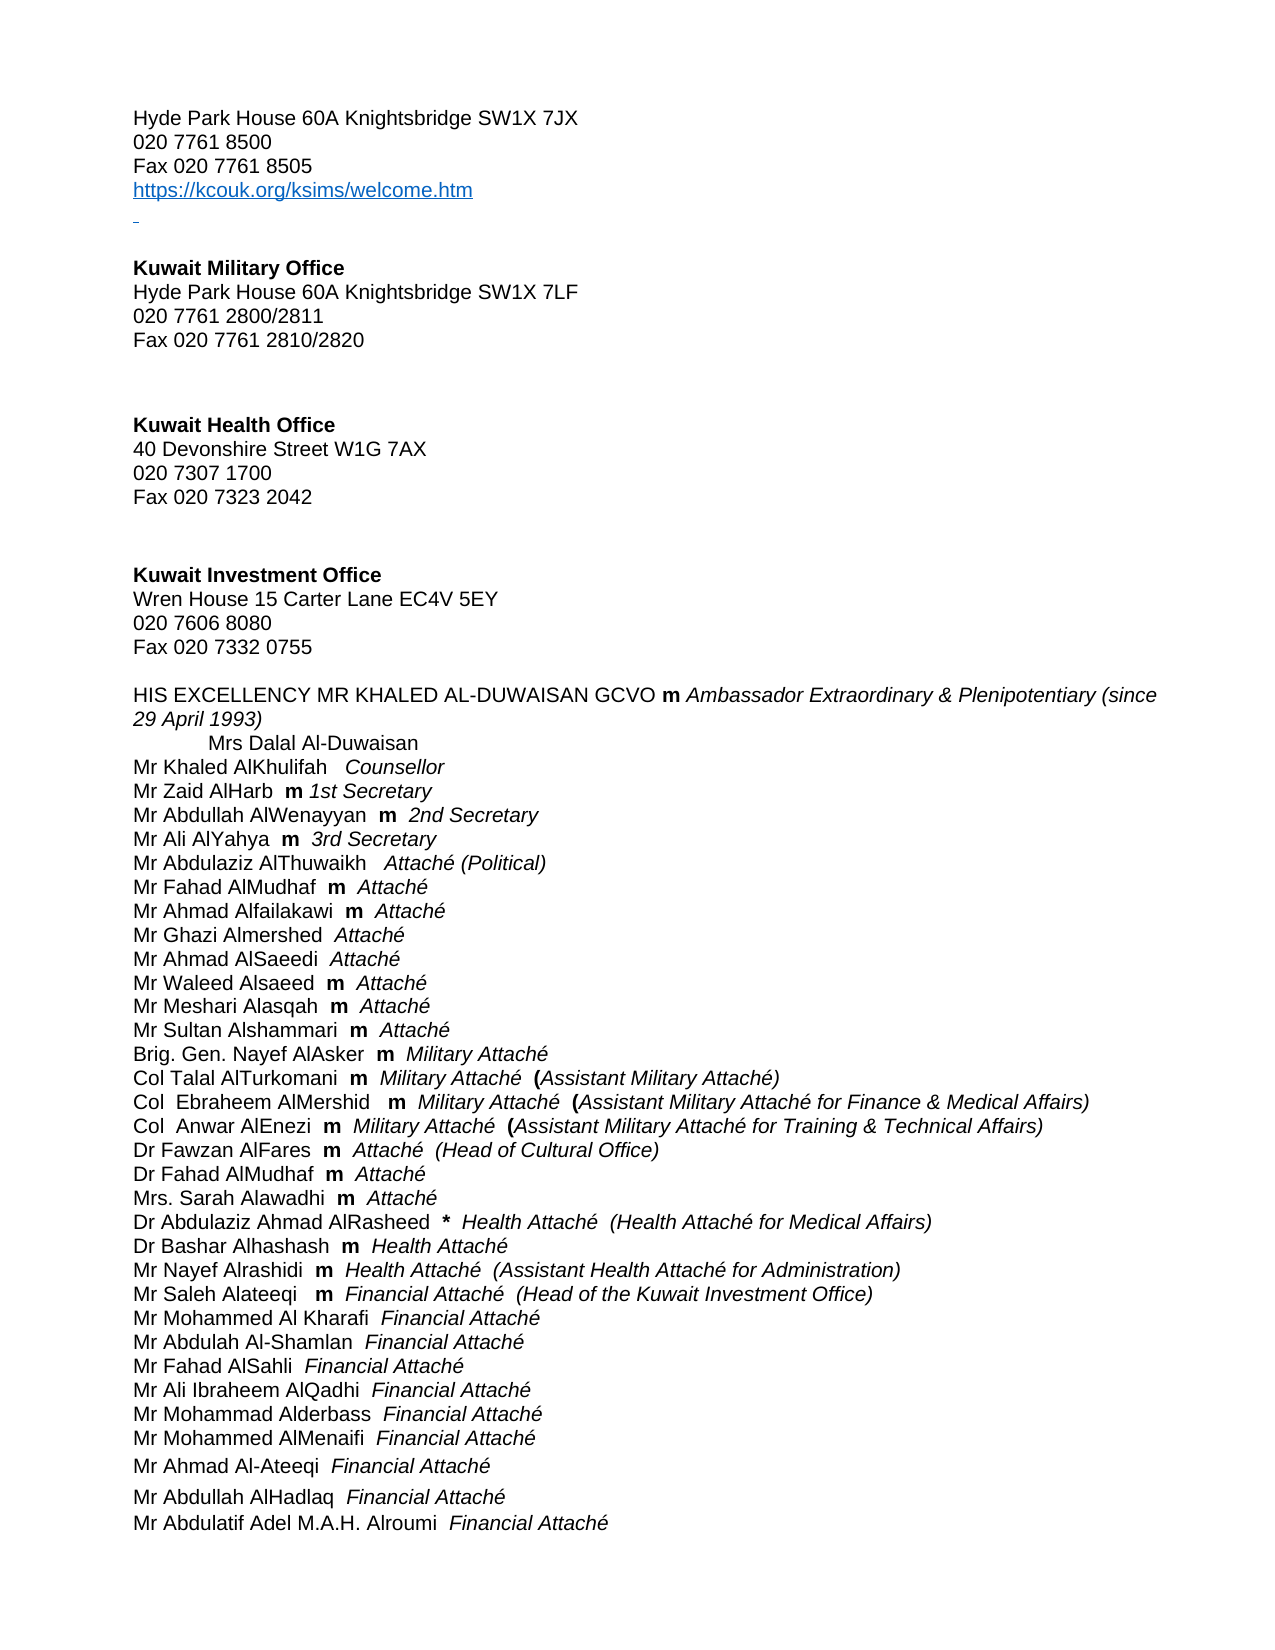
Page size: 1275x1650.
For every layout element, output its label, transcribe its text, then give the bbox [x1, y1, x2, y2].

text Mr Ali Ibraheem AlQadhi Financial Attaché [133, 1378, 1181, 1402]
text Brig. Gen. Nayef AlAsker m Military Attaché [133, 1042, 1181, 1066]
text Mr Mohammed AlMenaifi Financial Attaché [133, 1426, 1181, 1449]
text Mr Ahmad AlSaeedi Attaché [133, 946, 1181, 970]
text Mr Meshari Alasqah m Attaché [133, 994, 1181, 1018]
text 020 7606 8080 [133, 611, 1181, 635]
text Mr Abdulah Al-Shamlan Financial Attaché [133, 1330, 1181, 1354]
text Col Talal AlTurkomani m Military Attaché (Assistant Military Attaché) Col Ebraheem AlMershid m Military Attaché (Assistant Military Attaché for Finance & Medical Affairs) Col Anwar AlEnezi m Military Attaché (Assistant Military Attaché for Training & Technical Affairs) Dr Fawzan AlFares m Attaché (Head of Cultural Office) [133, 1066, 1181, 1162]
text Mr Abdulatif Adel M.A.H. Alroumi Financial Attaché [133, 1511, 1181, 1534]
text 020 7761 2800/2811 [133, 304, 1181, 328]
text Hyde Park House 60A Knightsbridge SW1X 7JX [133, 106, 1181, 129]
text HIS EXCELLENCY MR KHALED AL-DUWAISAN GCVO m Ambassador Extraordinary & Plenipotentiary (since 29 April 1993) [133, 683, 1181, 731]
text Mrs. Sarah Alawadhi m Attaché [133, 1186, 1181, 1210]
text Mr Abdullah AlHadlaq Financial Attaché [133, 1480, 1181, 1511]
text Mr Ghazi Almershed Attaché [133, 922, 1181, 946]
text Hyde Park House 60A Knightsbridge SW1X 7LF [133, 280, 1181, 304]
text Mr Fahad AlMudhaf m Attaché [133, 874, 1181, 898]
text Mr Abdulaziz AlThuwaikh Attaché (Political) [133, 851, 1181, 874]
text Mr Ahmad Alfailakawi m Attaché [133, 898, 1181, 922]
text Mr Zaid AlHarb m 1st Secretary [133, 779, 1181, 803]
text Mr Ali AlYahya m 3rd Secretary [133, 827, 1181, 851]
text Wren House 15 Carter Lane EC4V 5EY [133, 587, 1181, 611]
text 020 7307 1700 [133, 461, 1181, 484]
text Dr Bashar Alhashash m Health Attaché [133, 1234, 1181, 1258]
text Fax 020 7323 2042 [133, 484, 1181, 563]
text Mr Abdullah AlWenayyan m 2nd Secretary [133, 803, 1181, 827]
text Mr Waleed Alsaeed m Attaché [133, 970, 1181, 994]
text Dr Fahad AlMudhaf m Attaché [133, 1162, 1181, 1186]
text Kuwait Investment Office [133, 563, 1181, 587]
text Mrs Dalal Al-Duwaisan [133, 731, 1181, 755]
text Dr Abdulaziz Ahmad AlRasheed * Health Attaché (Health Attaché for Medical Affairs) [133, 1210, 1181, 1234]
text 40 Devonshire Street W1G 7AX [133, 437, 1181, 461]
text Kuwait Military Office [133, 256, 1181, 280]
text Fax 020 7332 0755 [133, 635, 1181, 659]
text Mr Nayef Alrashidi m Health Attaché (Assistant Health Attaché for Administration) [133, 1258, 1181, 1282]
text Mr Mohammed Al Kharafi Financial Attaché [133, 1306, 1181, 1330]
text Fax 020 7761 2810/2820 [133, 328, 1181, 413]
text Kuwait Health Office [133, 413, 1181, 437]
text Mr Fahad AlSahli Financial Attaché [133, 1354, 1181, 1378]
text Mr Khaled AlKhulifah Counsellor [133, 755, 1181, 779]
text Mr Ahmad Al-Ateeqi Financial Attaché [133, 1449, 1181, 1480]
text Mr Saleh Alateeqi m Financial Attaché (Head of the Kuwait Investment Office) [133, 1282, 1181, 1306]
text 020 7761 8500 [133, 129, 1181, 153]
text Mr Sultan Alshammari m Attaché [133, 1018, 1181, 1042]
text Mr Mohammad Alderbass Financial Attaché [133, 1402, 1181, 1426]
text https://kcouk.org/ksims/welcome.htm [133, 177, 1181, 256]
text Fax 020 7761 8505 [133, 153, 1181, 177]
